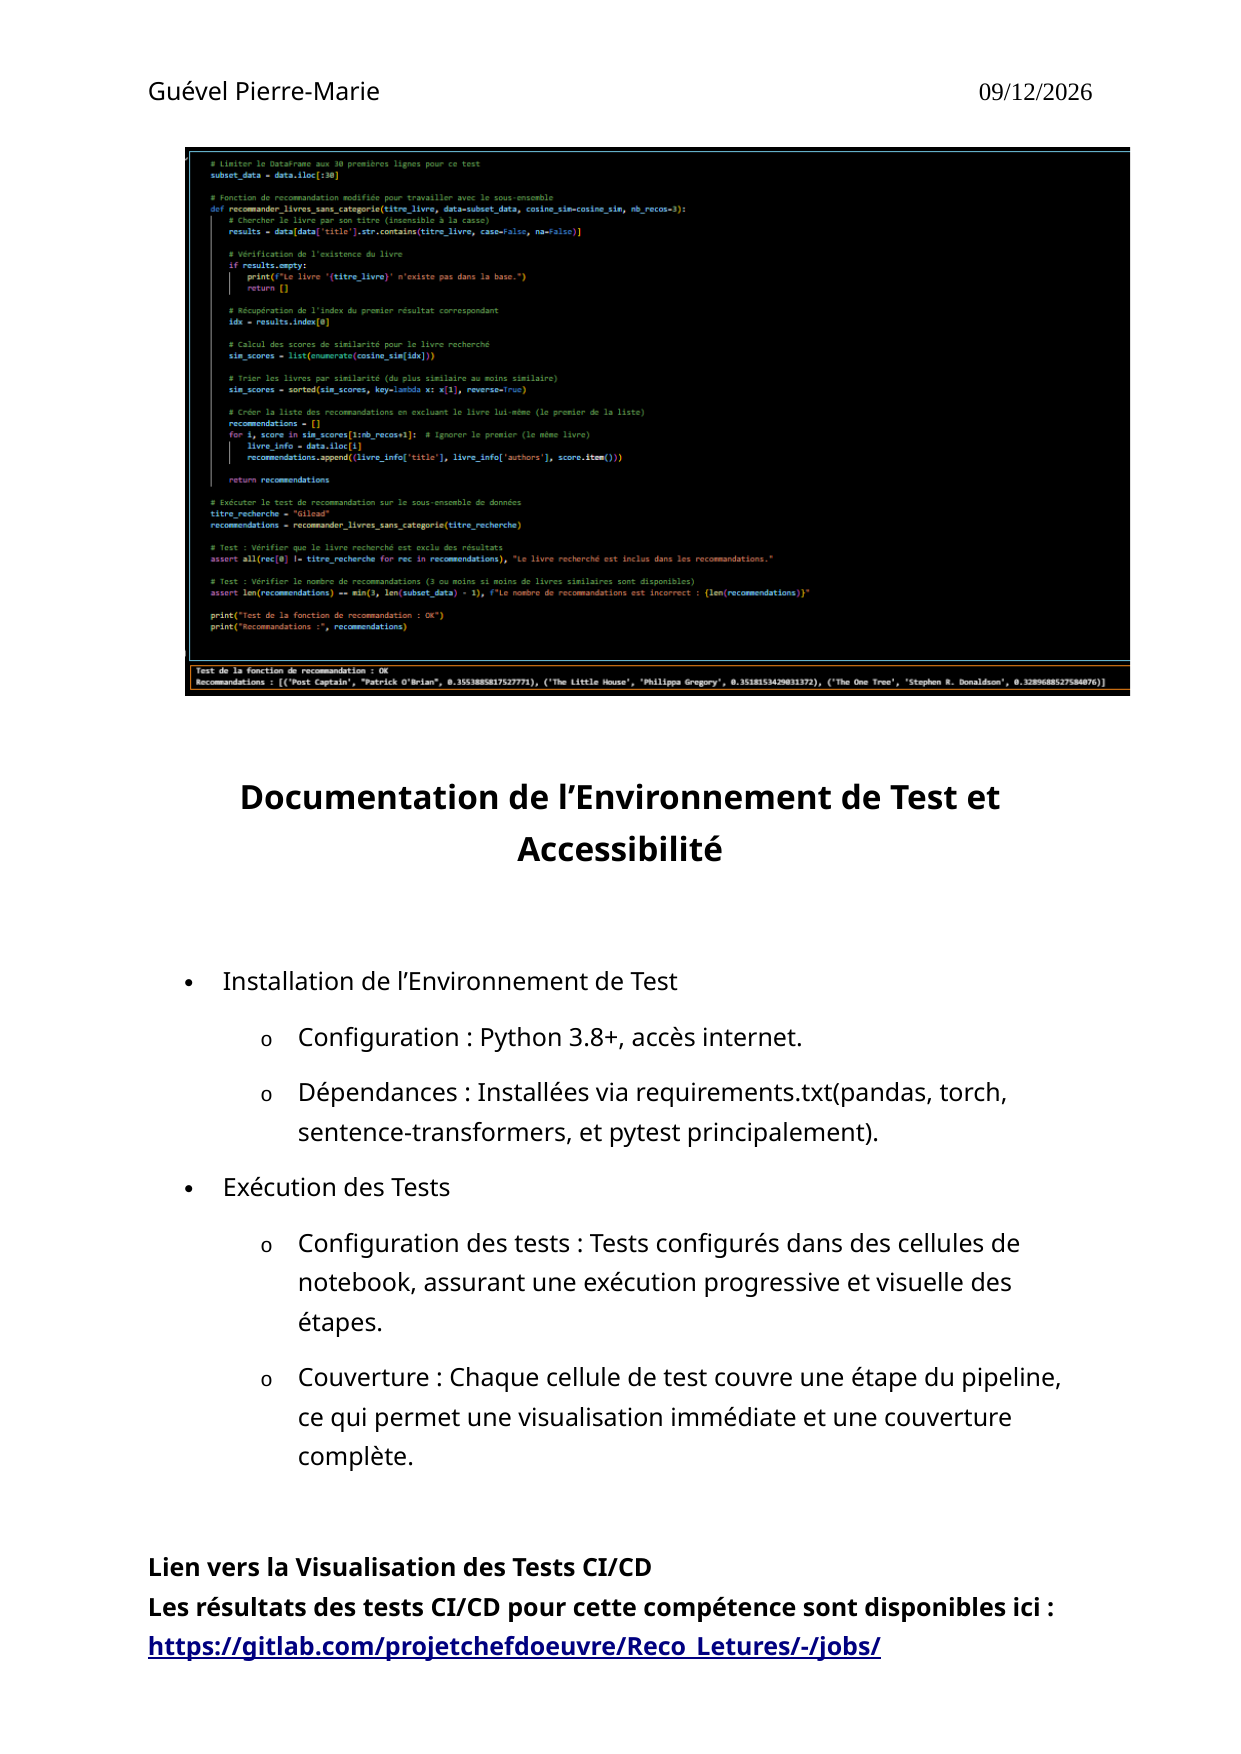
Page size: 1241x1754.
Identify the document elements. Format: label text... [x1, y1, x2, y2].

list Dépendances : Installées via requirements.txt(pandas, torch, sentence-transformers, et pytest principalement). [260, 1075, 1093, 1148]
list Couverture : Chaque cellule de test couvre une étape du pipeline, ce qui permet une visualisation immédiate et une couverture complète. [260, 1360, 1093, 1472]
list Installation de l’Environnement de Test [185, 963, 1093, 997]
text Documentation de l’Environnement de Test et Accessibilité [148, 773, 1093, 871]
list Configuration : Python 3.8+, accès internet. [260, 1019, 1093, 1053]
text Lien vers la Visualisation des Tests CI/CD Les résultats des tests CI/CD pour cette compétence sont disponibles ici : https://gitlab.com/projetchefdoeuvre/Reco_Letures/-/jobs/ [148, 1550, 1093, 1662]
list Exécution des Tests [185, 1170, 1093, 1204]
list Configuration des tests : Tests configurés dans des cellules de notebook, assurant une exécution progressive et visuelle des étapes. [260, 1226, 1093, 1338]
